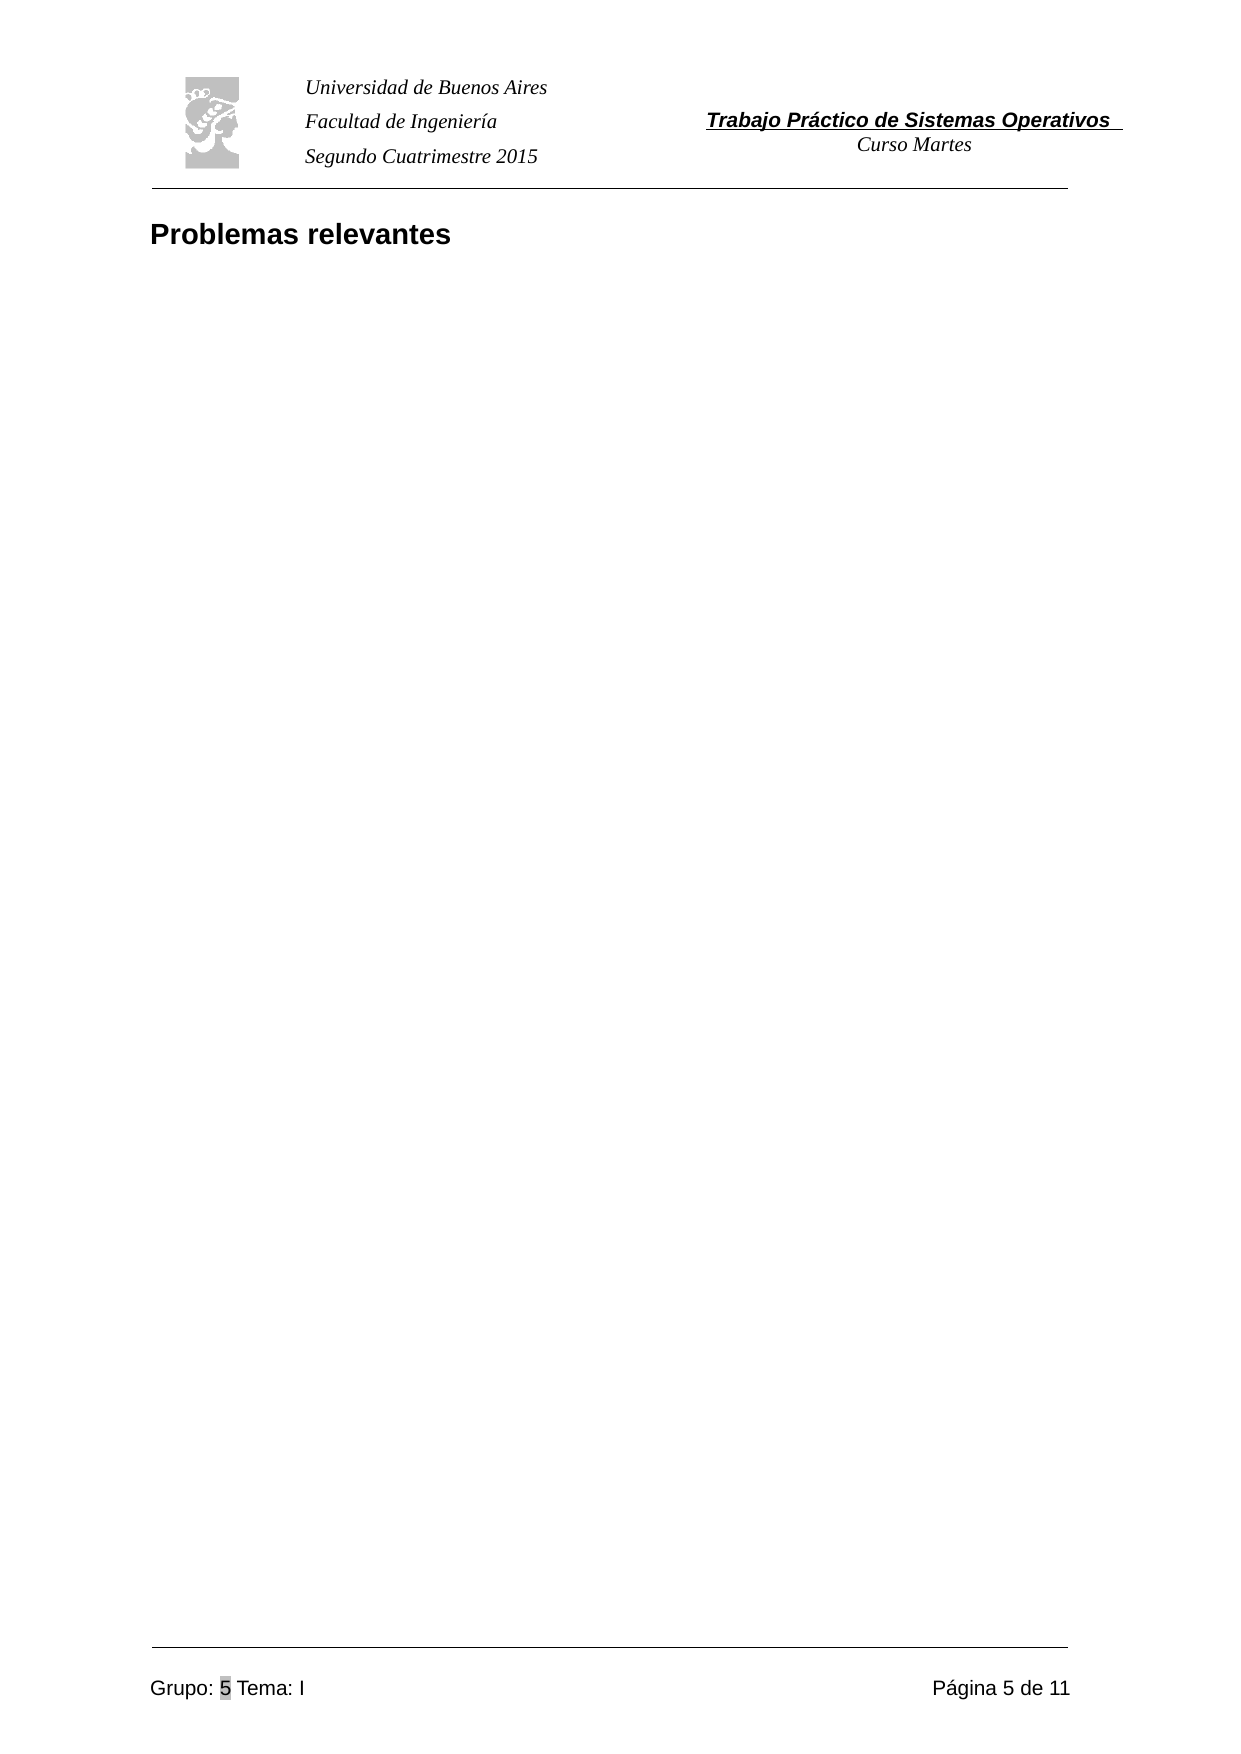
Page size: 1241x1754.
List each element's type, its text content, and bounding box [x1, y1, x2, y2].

picture [183, 74, 246, 171]
subtitle Problemas relevantes [150, 217, 1090, 251]
